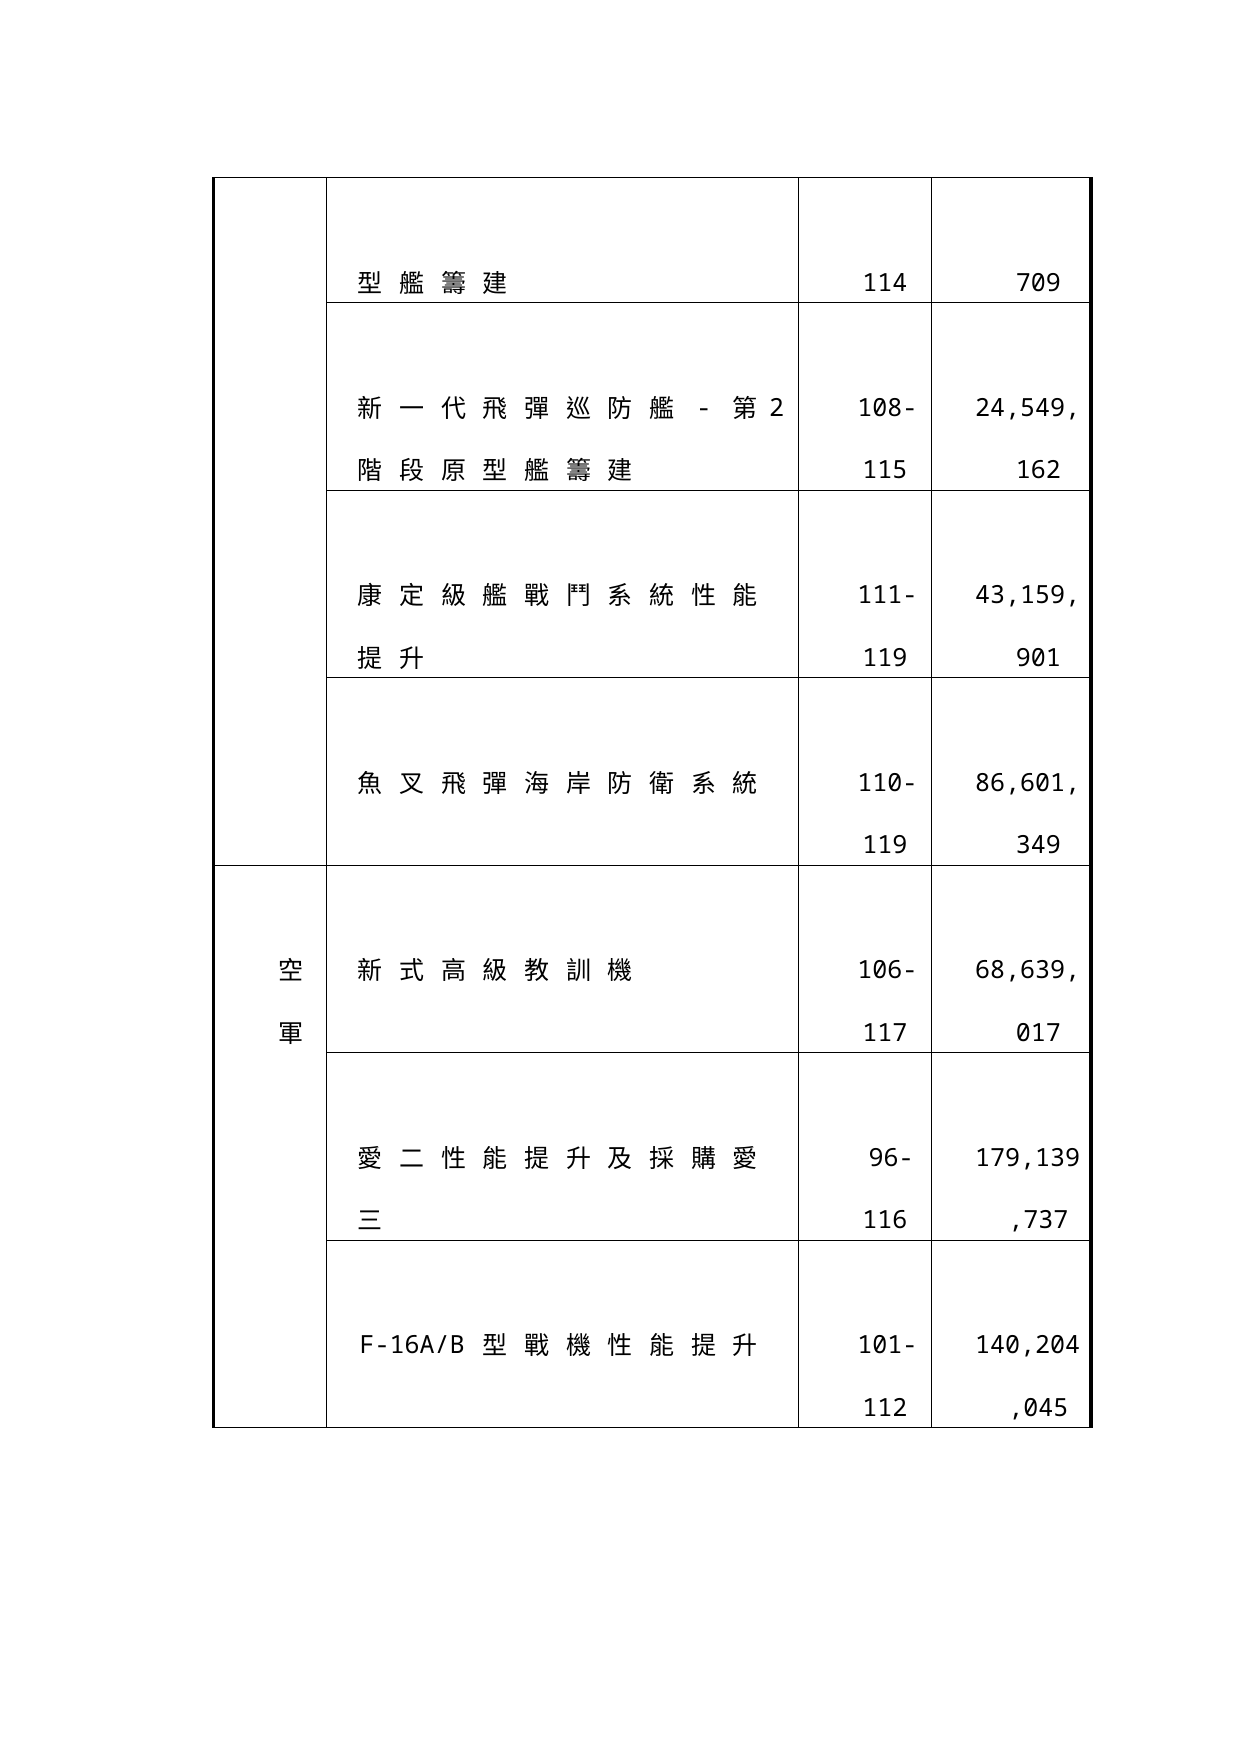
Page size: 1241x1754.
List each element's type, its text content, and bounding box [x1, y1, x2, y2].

table_cell 康定級艦戰鬥系統性能提升 [327, 491, 798, 677]
table_cell 111-119 [799, 491, 931, 677]
table_cell 110-119 [799, 678, 931, 865]
table_cell [215, 178, 326, 865]
table_cell 魚叉飛彈海岸防衛系統 [327, 678, 798, 865]
table_cell 新式高級教訓機 [327, 866, 798, 1052]
table_cell 709 [932, 178, 1089, 302]
table_cell 106-117 [799, 866, 931, 1052]
table_cell 型艦籌建 [327, 178, 798, 302]
table_cell 新一代飛彈巡防艦-第2階段原型艦籌建 [327, 303, 798, 490]
table_cell 108-115 [799, 303, 931, 490]
table_cell 愛二性能提升及採購愛三 [327, 1053, 798, 1240]
table_cell 179,139,737 [932, 1053, 1089, 1240]
table_cell 86,601,349 [932, 678, 1089, 865]
table_cell 68,639,017 [932, 866, 1089, 1052]
table_cell 96-116 [799, 1053, 931, 1240]
table_cell 101-112 [799, 1241, 931, 1427]
table_cell 空軍 [215, 866, 326, 1427]
table_cell 140,204,045 [932, 1241, 1089, 1427]
table_cell 114 [799, 178, 931, 302]
table_cell F-16A/B型戰機性能提升 [327, 1241, 798, 1427]
table_cell 24,549,162 [932, 303, 1089, 490]
table_cell 43,159,901 [932, 491, 1089, 677]
